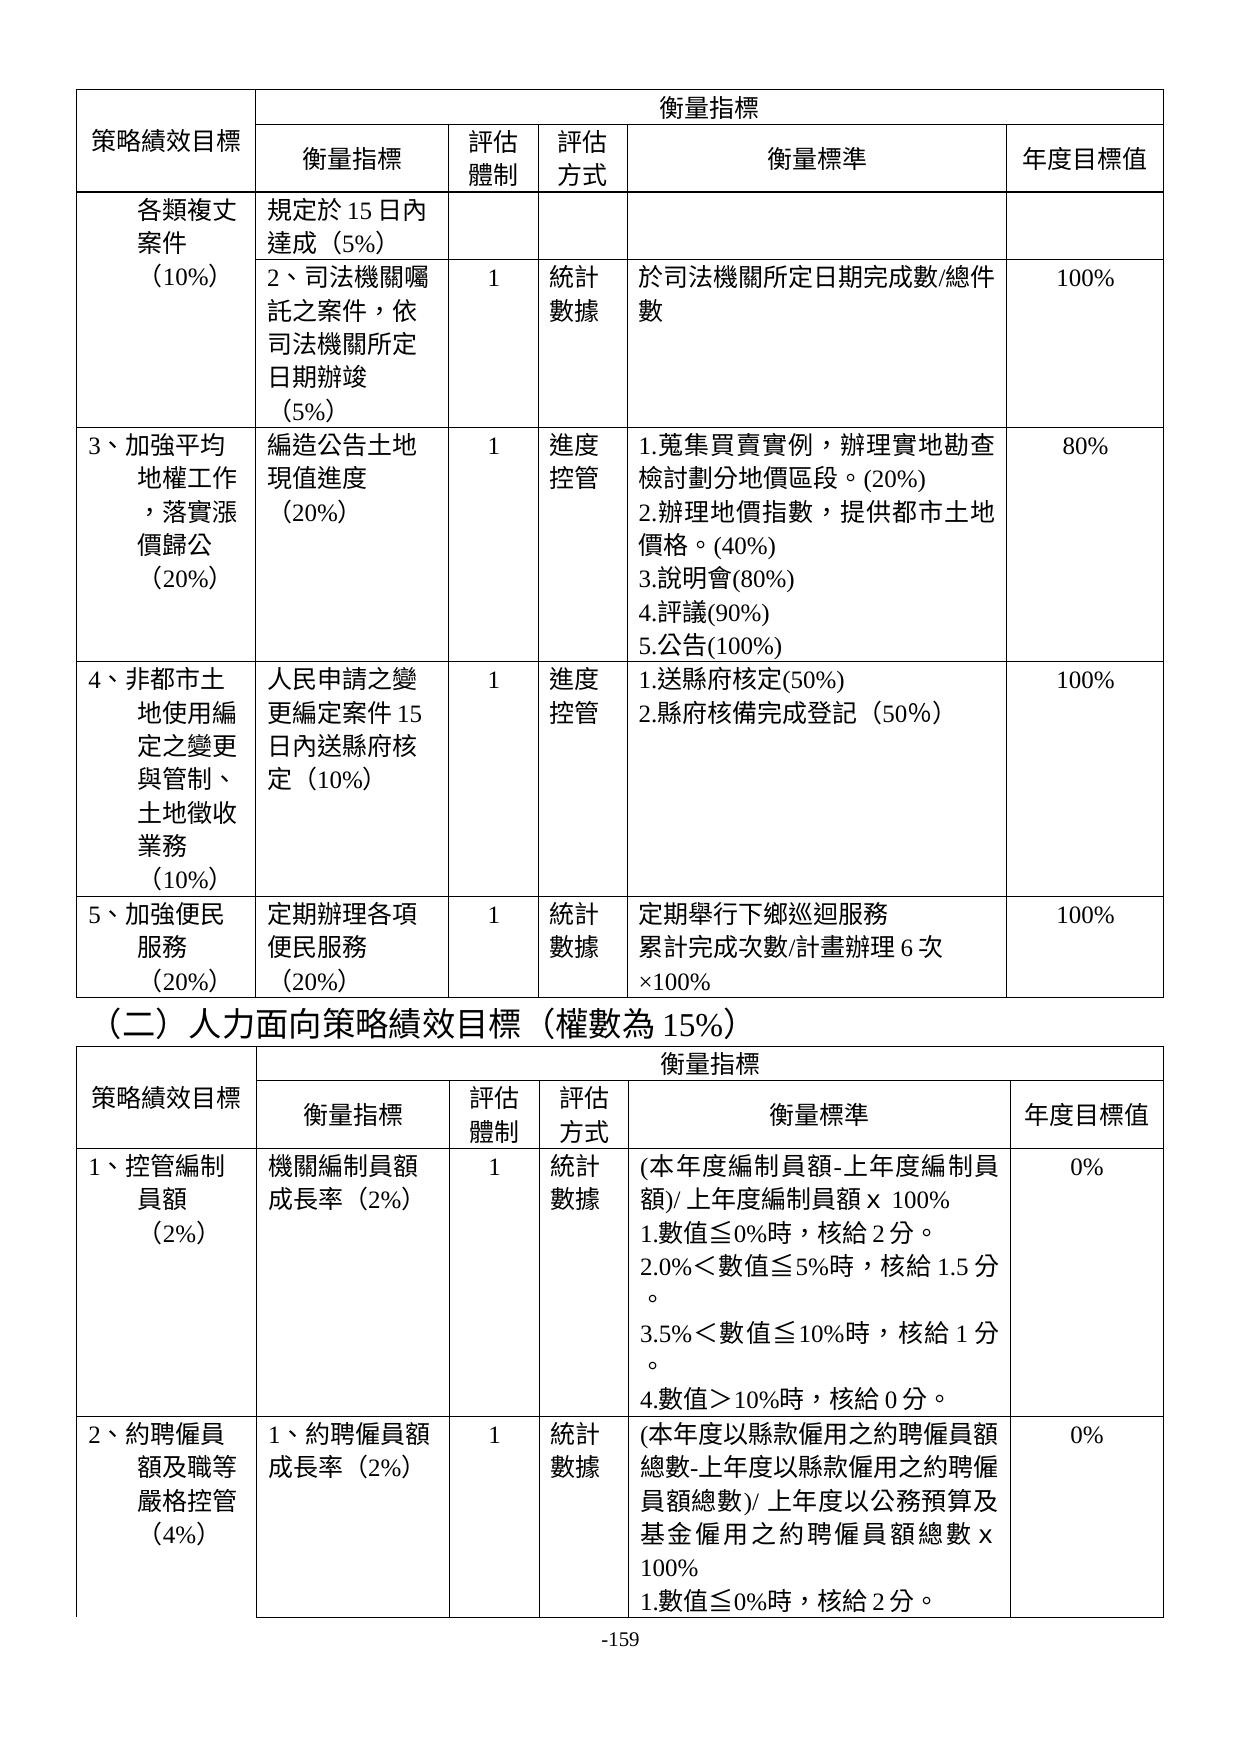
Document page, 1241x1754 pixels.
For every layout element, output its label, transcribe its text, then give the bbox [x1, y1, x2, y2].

table_cell 衡量標準 [629, 1081, 1010, 1148]
table_cell 評估體制 [450, 1081, 539, 1148]
table_cell 定期辦理各項便民服務（20%） [256, 897, 448, 997]
table_cell 於司法機關所定日期完成數/總件數 [628, 260, 1006, 427]
table_cell [1007, 193, 1163, 259]
table_cell 1 [449, 897, 538, 997]
table_cell 0% [1011, 1417, 1163, 1617]
table_cell 統計數據 [539, 897, 627, 997]
table_cell 人民申請之變更編定案件15日內送縣府核定（10%） [256, 662, 448, 896]
table_cell 1 [450, 1149, 539, 1416]
table_header 衡量指標 [256, 90, 1163, 124]
table_cell 約聘僱員額及職等嚴格控管（4%） [77, 1417, 256, 1617]
table_header 策略績效目標 [77, 90, 255, 191]
table_cell 評估體制 [449, 125, 538, 191]
table_cell 非都市土地使用編定之變更與管制、土地徵收業務（10%） [77, 662, 255, 896]
table_cell 評估方式 [540, 1081, 628, 1148]
table_cell 進度控管 [539, 662, 627, 896]
table_cell (本年度以縣款僱用之約聘僱員額總數-上年度以縣款僱用之約聘僱員額總數)/ 上年度以公務預算及基金僱用之約聘僱員額總數ｘ100% 1.數值≦0%時，核給2分。 [629, 1417, 1010, 1617]
table_cell 統計數據 [539, 260, 627, 427]
table_cell 年度目標值 [1007, 125, 1163, 191]
text （二）人力面向策略績效目標（權數為15%） [88, 998, 1152, 1046]
table_cell 80% [1007, 428, 1163, 661]
table_cell 1.送縣府核定(50%) 2.縣府核備完成登記（50％） [628, 662, 1006, 896]
table_cell 衡量指標 [257, 1081, 449, 1148]
table_cell 評估方式 [539, 125, 627, 191]
table_cell 機關編制員額成長率（2%） [257, 1149, 449, 1416]
table_cell [449, 193, 538, 259]
table_cell 衡量標準 [628, 125, 1006, 191]
table_cell 年度目標值 [1011, 1081, 1163, 1148]
table_cell 加強平均地權工作，落實漲價歸公（20%） [77, 428, 255, 661]
table_cell 定期舉行下鄉巡迴服務 累計完成次數/計畫辦理6次×100% [628, 897, 1006, 997]
table_cell 統計數據 [540, 1149, 628, 1416]
table_cell 1 [450, 1417, 539, 1617]
table_cell 1、約聘僱員額成長率（2%） [257, 1417, 449, 1617]
table_cell 1 [449, 260, 538, 427]
table_header 策略績效目標 [77, 1047, 256, 1148]
table_cell 1 [449, 428, 538, 661]
table_cell 2、司法機關囑託之案件，依司法機關所定日期辦竣（5%） [256, 260, 448, 427]
table_cell 規定於15日內達成（5%） [256, 193, 448, 259]
table_cell 各類複丈案件（10%） [77, 193, 255, 427]
table_cell (本年度編制員額-上年度編制員額)/ 上年度編制員額ｘ100% 1.數值≦0%時，核給2分。 2.0%＜數值≦5%時，核給1.5分。 3.5%＜數值≦10%時，核給1分。 4.數值＞10%時，核給0分。 [629, 1149, 1010, 1416]
table_cell [628, 193, 1006, 259]
table_cell 0% [1011, 1149, 1163, 1416]
table_cell 進度控管 [539, 428, 627, 661]
table_cell 1 [449, 662, 538, 896]
table_cell [539, 193, 627, 259]
table_cell 100% [1007, 662, 1163, 896]
table_cell 加強便民服務（20%） [77, 897, 255, 997]
table_cell 衡量指標 [256, 125, 448, 191]
table_cell 100% [1007, 897, 1163, 997]
table_cell 100% [1007, 260, 1163, 427]
table_cell 編造公告土地現值進度（20%） [256, 428, 448, 661]
table_cell 統計數據 [540, 1417, 628, 1617]
table_cell 控管編制員額（2%） [77, 1149, 256, 1416]
table_cell 1.蒐集買賣實例，辦理實地勘查檢討劃分地價區段。(20%) 2.辦理地價指數，提供都市土地價格。(40%) 3.說明會(80%) 4.評議(90%) 5.公告(100%) [628, 428, 1006, 661]
table_header 衡量指標 [257, 1047, 1163, 1080]
